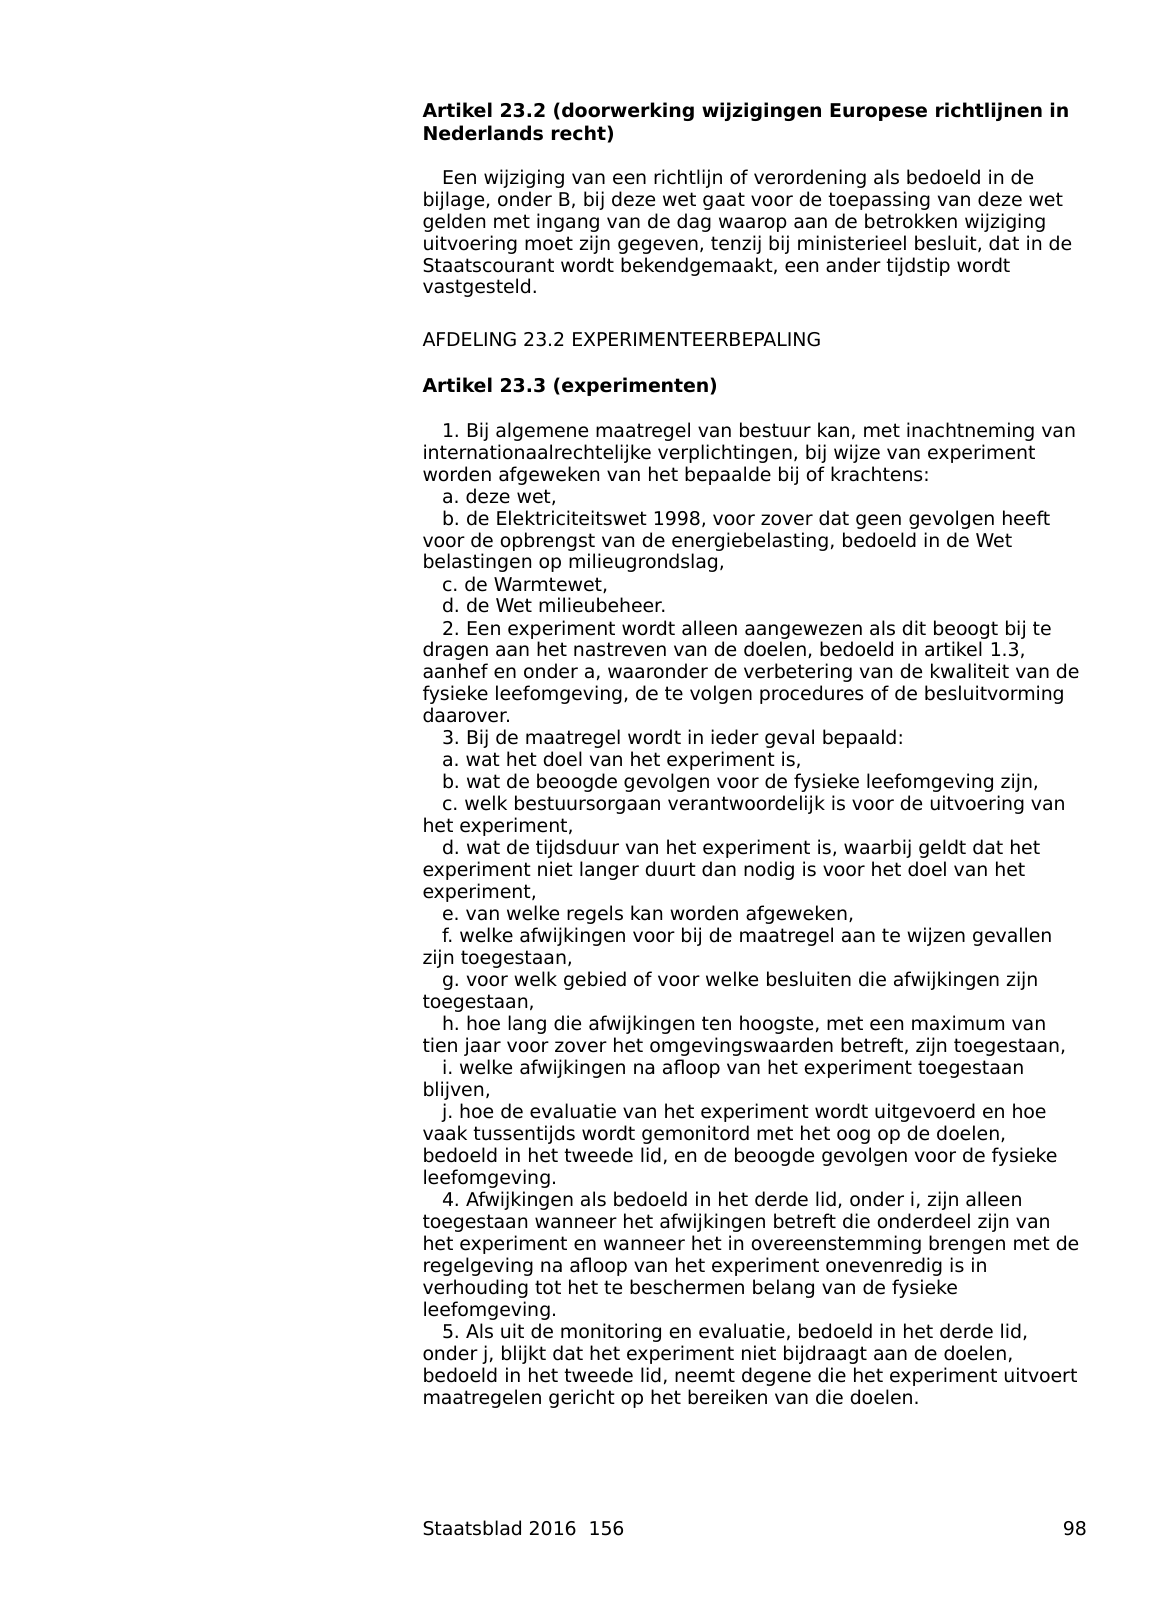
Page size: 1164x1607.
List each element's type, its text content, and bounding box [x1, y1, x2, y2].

text a. deze wet, [422, 486, 1087, 507]
text g. voor welk gebied of voor welke besluiten die afwijkingen zijn toegestaan, [422, 969, 1087, 1013]
text d. de Wet milieubeheer. [422, 595, 1087, 617]
text h. hoe lang die afwijkingen ten hoogste, met een maximum van tien jaar voor zover het omgevingswaarden betreft, zijn toegestaan, [422, 1013, 1087, 1057]
text 3. Bij de maatregel wordt in ieder geval bepaald: [422, 727, 1087, 749]
text 2. Een experiment wordt alleen aangewezen als dit beoogt bij te dragen aan het nastreven van de doelen, bedoeld in artikel 1.3, aanhef en onder a, waaronder de verbetering van de kwaliteit van de fysieke leefomgeving, de te volgen procedures of de besluitvorming daarover. [422, 617, 1087, 727]
text c. welk bestuursorgaan verantwoordelijk is voor de uitvoering van het experiment, [422, 793, 1087, 837]
text e. van welke regels kan worden afgeweken, [422, 903, 1087, 925]
subtitle Artikel 23.2 (doorwerking wijzigingen Europese richtlijnen in Nederlands recht) [422, 100, 1087, 144]
text d. wat de tijdsduur van het experiment is, waarbij geldt dat het experiment niet langer duurt dan nodig is voor het doel van het experiment, [422, 837, 1087, 903]
text j. hoe de evaluatie van het experiment wordt uitgevoerd en hoe vaak tussentijds wordt gemonitord met het oog op de doelen, bedoeld in het tweede lid, en de beoogde gevolgen voor de fysieke leefomgeving. [422, 1101, 1087, 1189]
text 1. Bij algemene maatregel van bestuur kan, met inachtneming van internationaalrechtelijke verplichtingen, bij wijze van experiment worden afgeweken van het bepaalde bij of krachtens: [422, 419, 1087, 486]
text 4. Afwijkingen als bedoeld in het derde lid, onder i, zijn alleen toegestaan wanneer het afwijkingen betreft die onderdeel zijn van het experiment en wanneer het in overeenstemming brengen met de regelgeving na afloop van het experiment onevenredig is in verhouding tot het te beschermen belang van de fysieke leefomgeving. [422, 1189, 1087, 1321]
text a. wat het doel van het experiment is, [422, 749, 1087, 771]
text b. de Elektriciteitswet 1998, voor zover dat geen gevolgen heeft voor de opbrengst van de energiebelasting, bedoeld in de Wet belastingen op milieugrondslag, [422, 507, 1087, 573]
text c. de Warmtewet, [422, 573, 1087, 595]
text Een wijziging van een richtlijn of verordening als bedoeld in de bijlage, onder B, bij deze wet gaat voor de toepassing van deze wet gelden met ingang van de dag waarop aan de betrokken wijziging uitvoering moet zijn gegeven, tenzij bij ministerieel besluit, dat in de Staatscourant wordt bekendgemaakt, een ander tijdstip wordt vastgesteld. [422, 167, 1087, 298]
subtitle AFDELING 23.2 EXPERIMENTEERBEPALING [422, 328, 1087, 350]
text 5. Als uit de monitoring en evaluatie, bedoeld in het derde lid, onder j, blijkt dat het experiment niet bijdraagt aan de doelen, bedoeld in het tweede lid, neemt degene die het experiment uitvoert maatregelen gericht op het bereiken van die doelen. [422, 1321, 1087, 1409]
subtitle Artikel 23.3 (experimenten) [422, 375, 1087, 397]
text f. welke afwijkingen voor bij de maatregel aan te wijzen gevallen zijn toegestaan, [422, 925, 1087, 969]
text b. wat de beoogde gevolgen voor de fysieke leefomgeving zijn, [422, 771, 1087, 793]
text i. welke afwijkingen na afloop van het experiment toegestaan blijven, [422, 1057, 1087, 1101]
